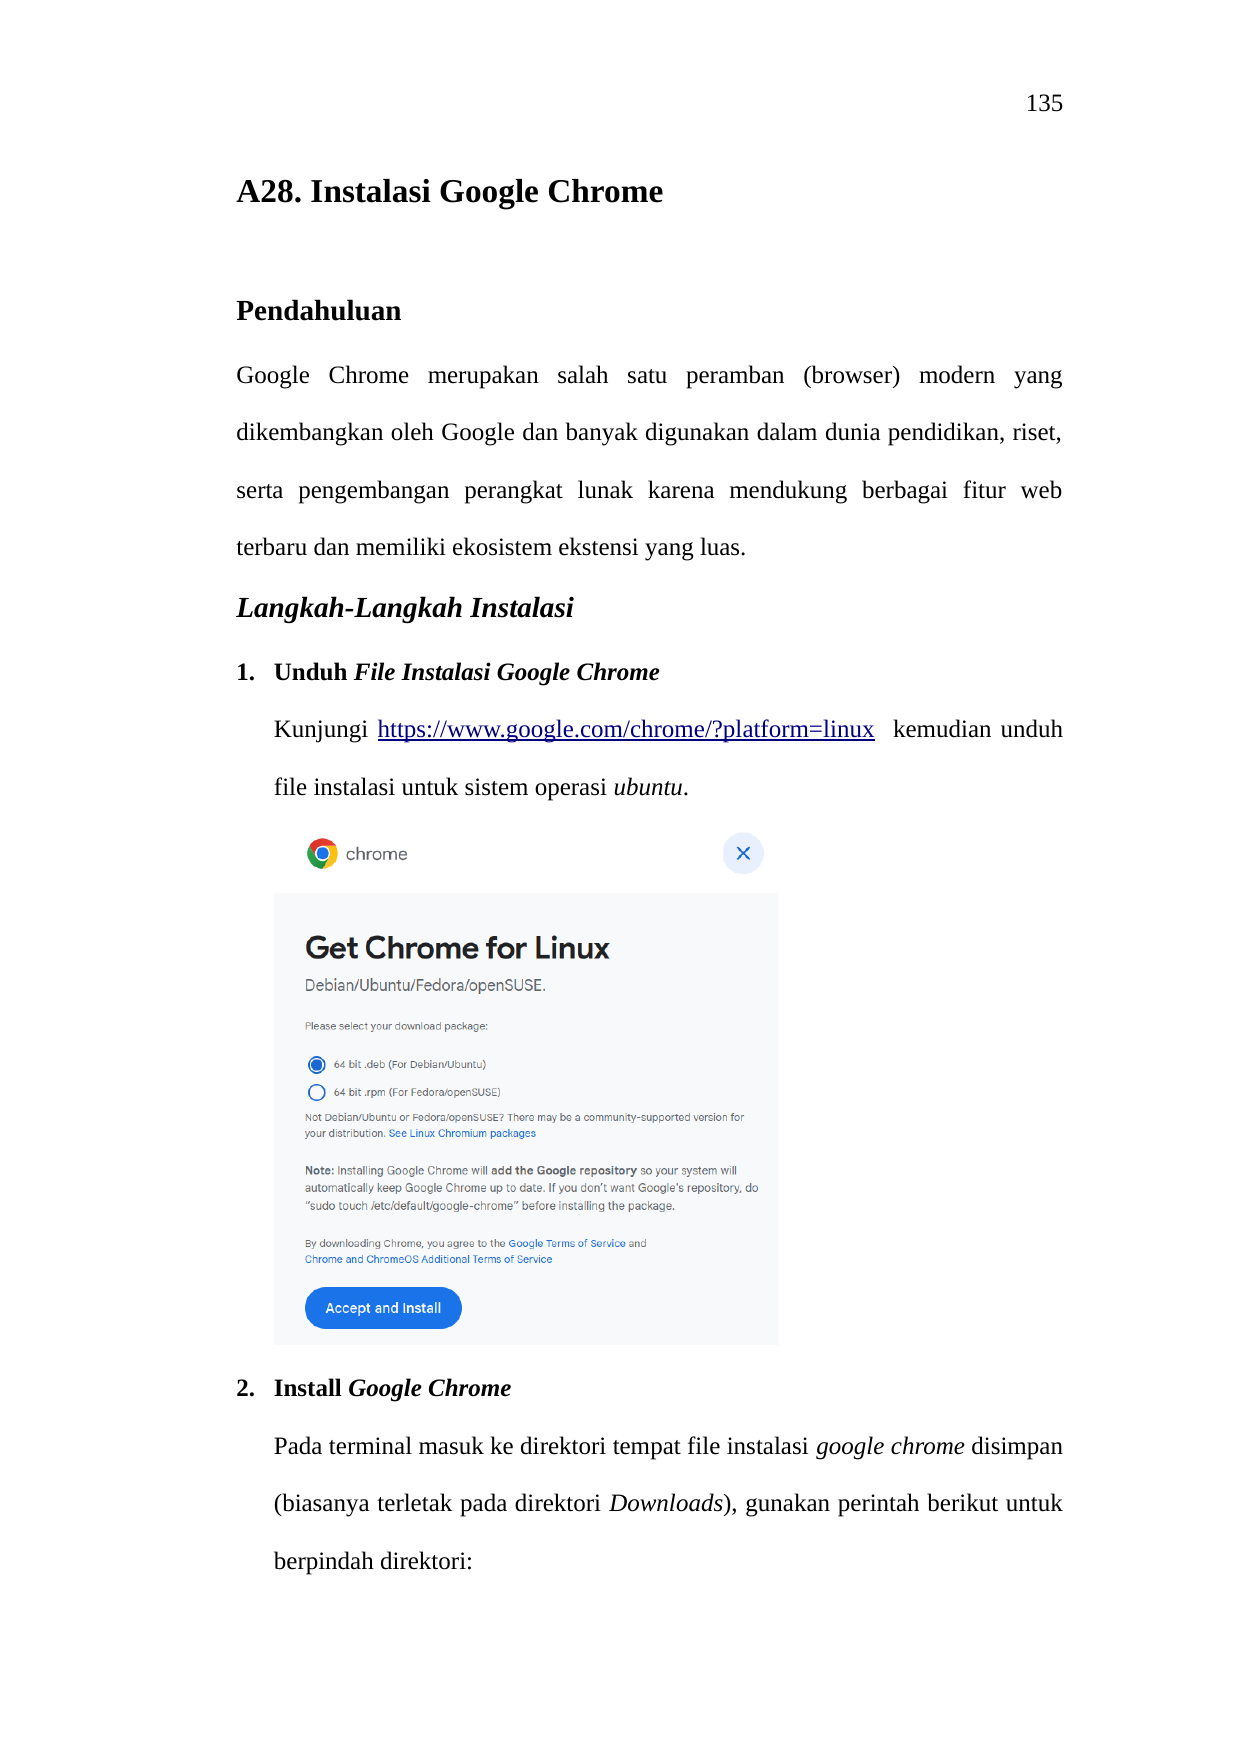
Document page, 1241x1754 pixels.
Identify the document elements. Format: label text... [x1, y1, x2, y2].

list Unduh File Instalasi Google Chrome [236, 657, 1063, 686]
text Langkah-Langkah Instalasi [236, 590, 1063, 623]
text Pendahuluan [236, 293, 1063, 326]
subtitle A28. Instalasi Google Chrome [236, 172, 1063, 210]
picture [273, 829, 779, 1345]
list Install Google Chrome [236, 1373, 1063, 1402]
list Kunjungi https://www.google.com/chrome/?platform=linux kemudian unduh file instalasi untuk sistem operasi ubuntu. [236, 714, 1063, 801]
list Pada terminal masuk ke direktori tempat file instalasi google chrome disimpan (biasanya terletak pada direktori Downloads), gunakan perintah berikut untuk berpindah direktori: [236, 1431, 1063, 1574]
text Google Chrome merupakan salah satu peramban (browser) modern yang dikembangkan oleh Google dan banyak digunakan dalam dunia pendidikan, riset, serta pengembangan perangkat lunak karena mendukung berbagai fitur web terbaru dan memiliki ekosistem ekstensi yang luas. [236, 360, 1063, 561]
